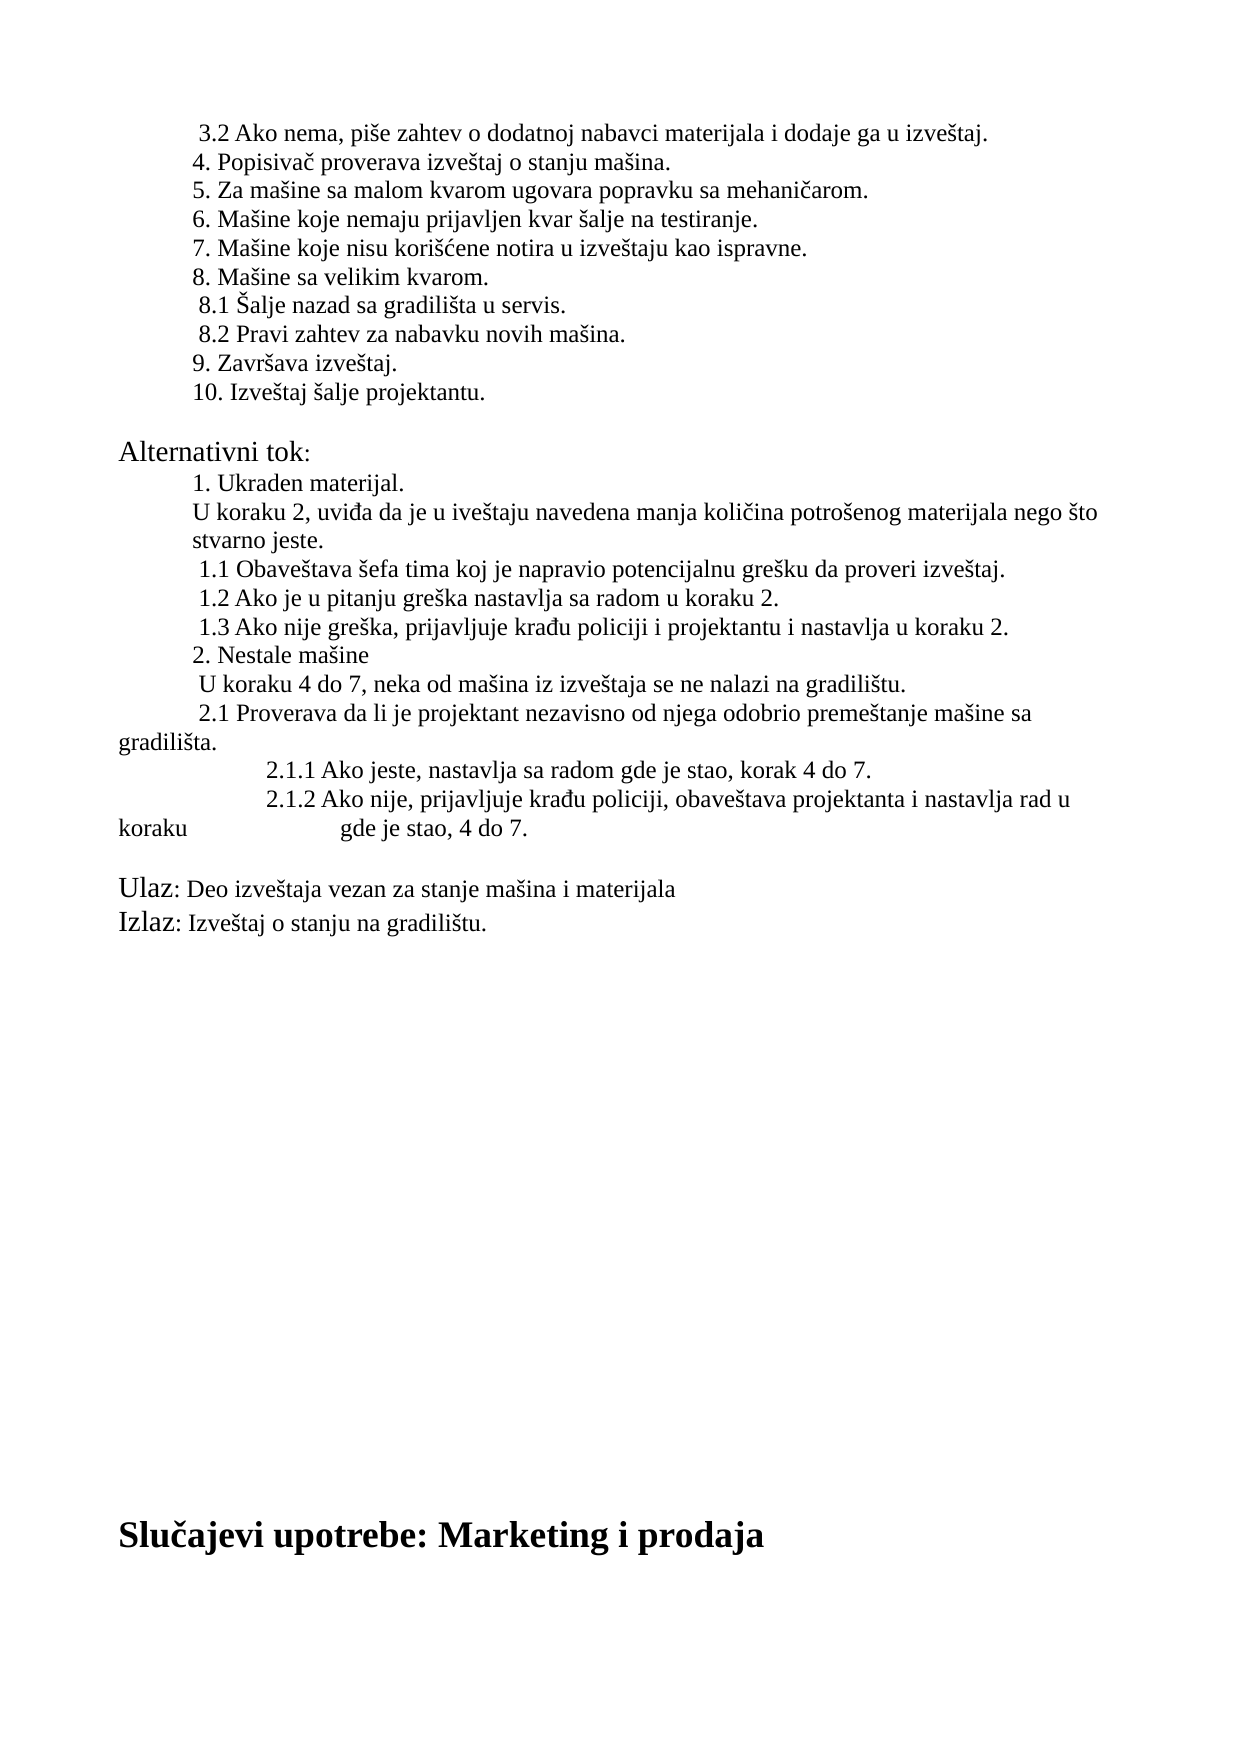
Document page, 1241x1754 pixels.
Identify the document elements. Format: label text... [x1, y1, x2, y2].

text 2. Nestale mašine [118, 640, 1122, 669]
text Ulaz: Deo izveštaja vezan za stanje mašina i materijala [118, 870, 1122, 904]
text Izlaz: Izveštaj o stanju na gradilištu. [118, 904, 1122, 937]
text 3.2 Ako nema, piše zahtev o dodatnoj nabavci materijala i dodaje ga u izveštaj. [118, 118, 1122, 147]
text 10. Izveštaj šalje projektantu. [118, 377, 1122, 406]
text 2.1.2 Ako nije, prijavljuje krađu policiji, obaveštava projektanta i nastavlja rad u koraku gde je stao, 4 do 7. [118, 784, 1122, 842]
text Slučajevi upotrebe: Marketing i prodaja [118, 1512, 1122, 1556]
text 1.2 Ako je u pitanju greška nastavlja sa radom u koraku 2. [118, 583, 1122, 612]
text U koraku 2, uviđa da je u iveštaju navedena manja količina potrošenog materijala nego što stvarno jeste. [118, 497, 1122, 554]
text 1.3 Ako nije greška, prijavljuje krađu policiji i projektantu i nastavlja u koraku 2. [118, 612, 1122, 640]
text 8.1 Šalje nazad sa gradilišta u servis. [118, 291, 1122, 319]
text 2.1 Proverava da li je projektant nezavisno od njega odobrio premeštanje mašine sa gradilišta. [118, 698, 1122, 755]
text 8.2 Pravi zahtev za nabavku novih mašina. [118, 319, 1122, 348]
text 6. Mašine koje nemaju prijavljen kvar šalje na testiranje. [118, 204, 1122, 233]
text 4. Popisivač proverava izveštaj o stanju mašina. [118, 147, 1122, 176]
text 2.1.1 Ako jeste, nastavlja sa radom gde je stao, korak 4 do 7. [118, 755, 1122, 784]
text 5. Za mašine sa malom kvarom ugovara popravku sa mehaničarom. [118, 176, 1122, 204]
text U koraku 4 do 7, neka od mašina iz izveštaja se ne nalazi na gradilištu. [118, 669, 1122, 698]
text 9. Završava izveštaj. [118, 348, 1122, 377]
text 1. Ukraden materijal. [118, 468, 1122, 497]
text Alternativni tok: [118, 434, 1122, 468]
text 1.1 Obaveštava šefa tima koj je napravio potencijalnu grešku da proveri izveštaj. [118, 554, 1122, 583]
text 8. Mašine sa velikim kvarom. [118, 262, 1122, 291]
text 7. Mašine koje nisu korišćene notira u izveštaju kao ispravne. [118, 233, 1122, 262]
